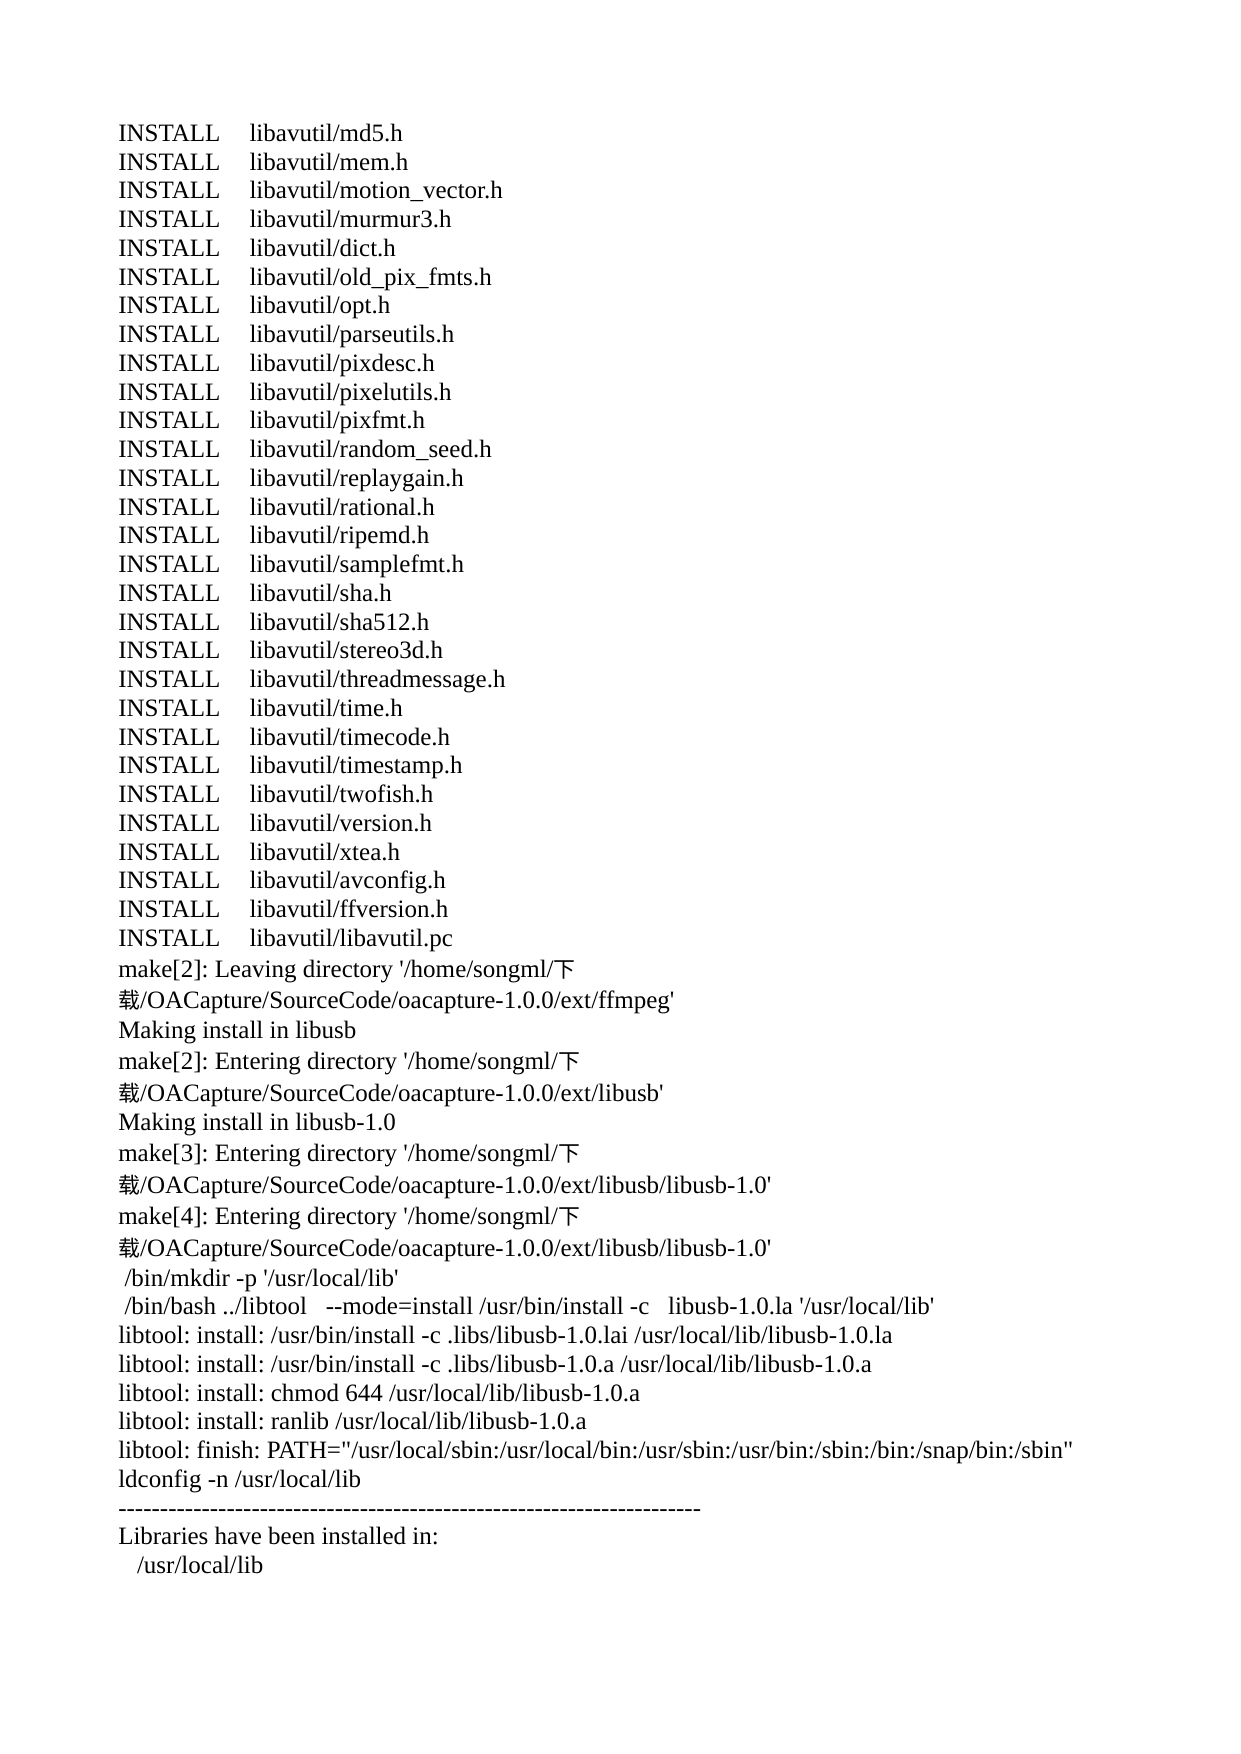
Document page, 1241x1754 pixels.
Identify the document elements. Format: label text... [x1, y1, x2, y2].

text libtool: install: chmod 644 /usr/local/lib/libusb-1.0.a [118, 1378, 1122, 1406]
text INSTALL libavutil/sha512.h [118, 607, 1122, 636]
text INSTALL libavutil/threadmessage.h [118, 664, 1122, 693]
text /bin/bash ../libtool --mode=install /usr/bin/install -c libusb-1.0.la '/usr/local/lib' [118, 1291, 1122, 1320]
text INSTALL libavutil/stereo3d.h [118, 636, 1122, 664]
text INSTALL libavutil/parseutils.h [118, 319, 1122, 348]
text libtool: install: /usr/bin/install -c .libs/libusb-1.0.a /usr/local/lib/libusb-1.0.a [118, 1349, 1122, 1378]
text INSTALL libavutil/random_seed.h [118, 434, 1122, 463]
text INSTALL libavutil/avconfig.h [118, 866, 1122, 894]
text INSTALL libavutil/old_pix_fmts.h [118, 262, 1122, 291]
text INSTALL libavutil/samplefmt.h [118, 549, 1122, 578]
text INSTALL libavutil/motion_vector.h [118, 176, 1122, 204]
text libtool: install: ranlib /usr/local/lib/libusb-1.0.a [118, 1406, 1122, 1435]
text INSTALL libavutil/murmur3.h [118, 204, 1122, 233]
text /usr/local/lib [118, 1550, 1122, 1579]
text Making install in libusb [118, 1015, 1122, 1044]
text INSTALL libavutil/version.h [118, 808, 1122, 837]
text libtool: install: /usr/bin/install -c .libs/libusb-1.0.lai /usr/local/lib/libusb-1.0.la [118, 1320, 1122, 1349]
text INSTALL libavutil/ffversion.h [118, 894, 1122, 923]
text INSTALL libavutil/md5.h [118, 118, 1122, 147]
text libtool: finish: PATH="/usr/local/sbin:/usr/local/bin:/usr/sbin:/usr/bin:/sbin:/bin:/snap/bin:/sbin" ldconfig -n /usr/local/lib [118, 1435, 1122, 1493]
text make[4]: Entering directory '/home/songml/下载/OACapture/SourceCode/oacapture-1.0.0/ext/libusb/libusb-1.0' [118, 1199, 1122, 1263]
text INSTALL libavutil/twofish.h [118, 779, 1122, 808]
text Libraries have been installed in: [118, 1521, 1122, 1550]
text make[2]: Leaving directory '/home/songml/下载/OACapture/SourceCode/oacapture-1.0.0/ext/ffmpeg' [118, 952, 1122, 1015]
text make[3]: Entering directory '/home/songml/下载/OACapture/SourceCode/oacapture-1.0.0/ext/libusb/libusb-1.0' [118, 1136, 1122, 1199]
text INSTALL libavutil/dict.h [118, 233, 1122, 262]
text Making install in libusb-1.0 [118, 1107, 1122, 1136]
text INSTALL libavutil/pixfmt.h [118, 406, 1122, 434]
text INSTALL libavutil/sha.h [118, 578, 1122, 607]
text INSTALL libavutil/timestamp.h [118, 751, 1122, 779]
text INSTALL libavutil/xtea.h [118, 837, 1122, 866]
text INSTALL libavutil/pixdesc.h [118, 348, 1122, 377]
text ---------------------------------------------------------------------- [118, 1493, 1122, 1521]
text INSTALL libavutil/rational.h [118, 492, 1122, 521]
text make[2]: Entering directory '/home/songml/下载/OACapture/SourceCode/oacapture-1.0.0/ext/libusb' [118, 1044, 1122, 1107]
text INSTALL libavutil/opt.h [118, 291, 1122, 319]
text /bin/mkdir -p '/usr/local/lib' [118, 1263, 1122, 1291]
text INSTALL libavutil/libavutil.pc [118, 923, 1122, 952]
text INSTALL libavutil/mem.h [118, 147, 1122, 176]
text INSTALL libavutil/ripemd.h [118, 521, 1122, 549]
text INSTALL libavutil/timecode.h [118, 722, 1122, 751]
text INSTALL libavutil/replaygain.h [118, 463, 1122, 492]
text INSTALL libavutil/pixelutils.h [118, 377, 1122, 406]
text INSTALL libavutil/time.h [118, 693, 1122, 722]
